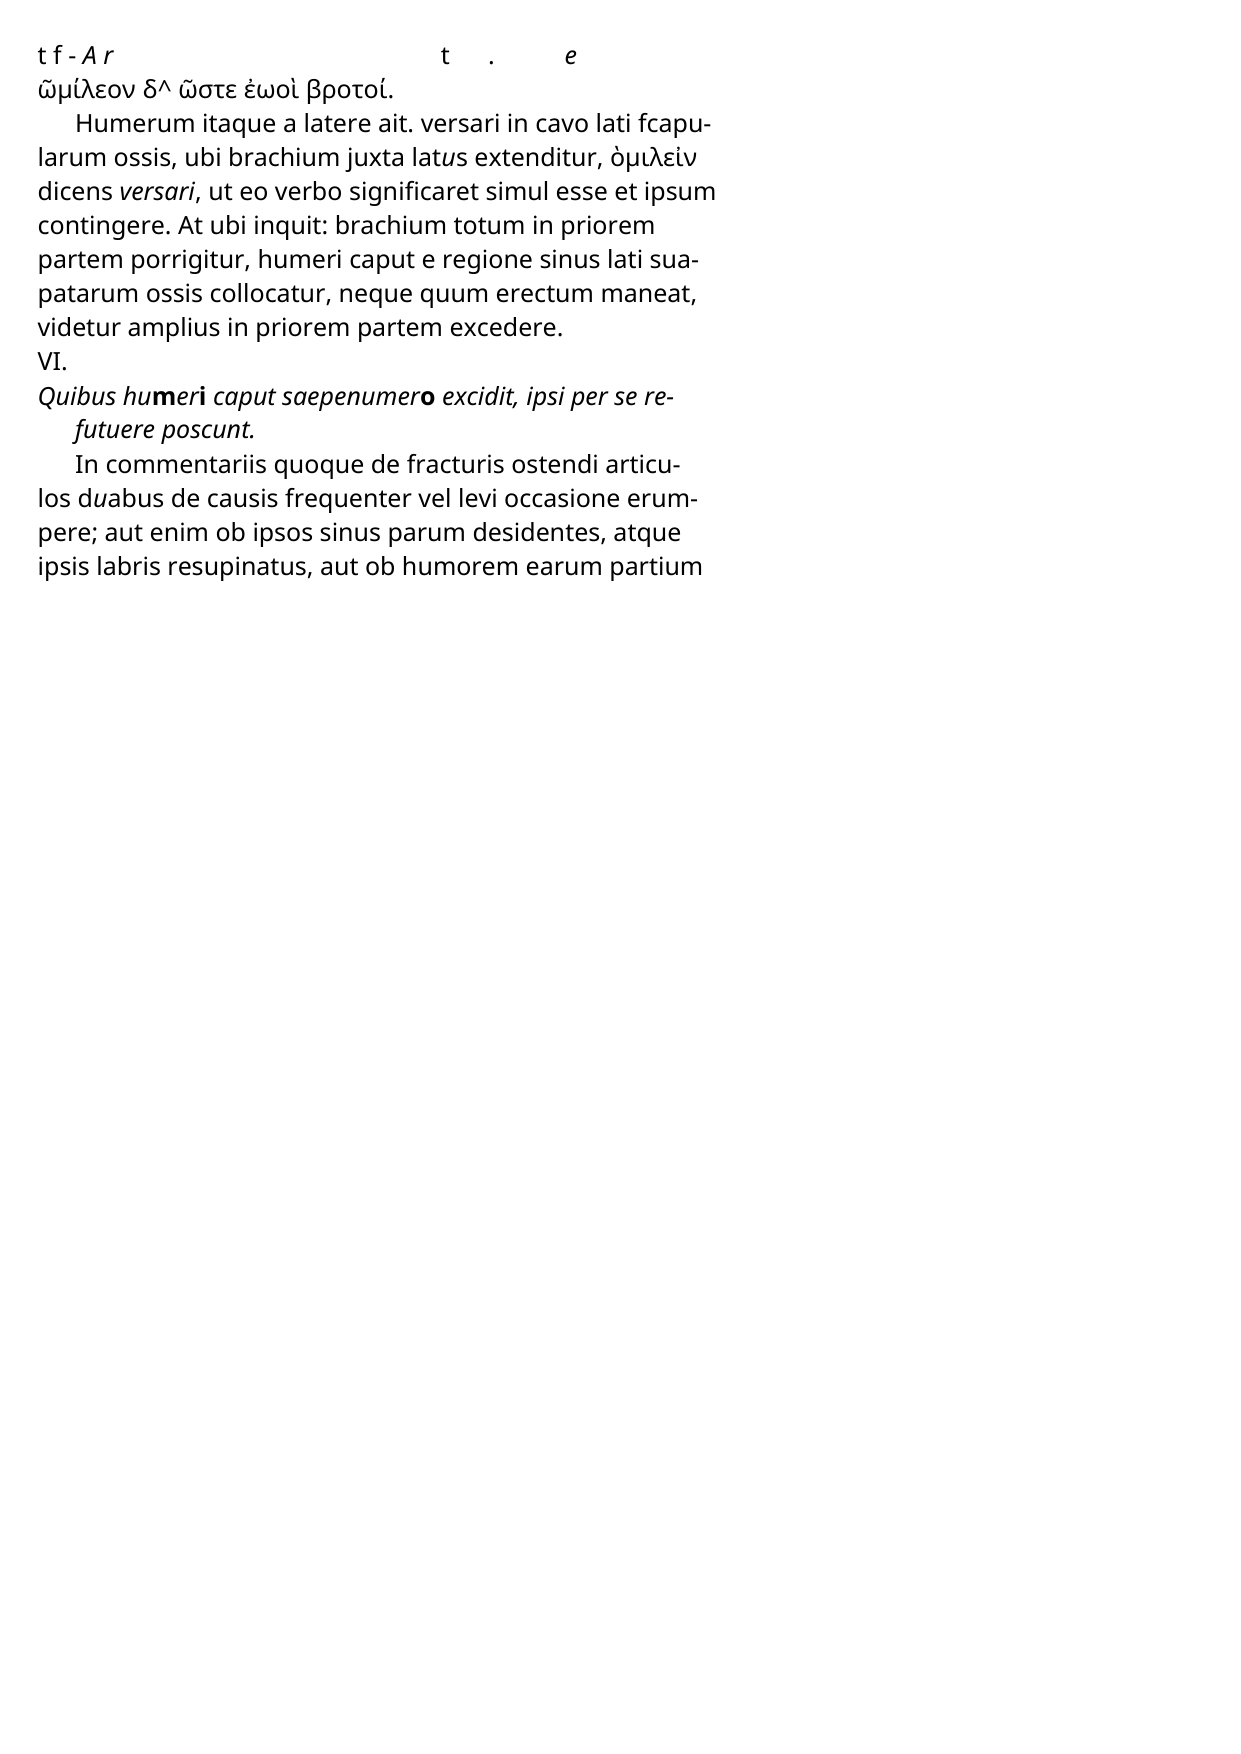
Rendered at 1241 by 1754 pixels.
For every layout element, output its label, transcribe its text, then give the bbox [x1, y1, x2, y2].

text VI. [37, 344, 1203, 378]
text Quibus humeri caput saepenumero excidit, ipsi per se re- futuere poscunt. [37, 378, 1203, 446]
text ῶμίλεον δ^ ῶστε ἐωοὶ βροτοί. [37, 72, 1203, 106]
text In commentariis quoque de fracturis ostendi articu- los duabus de causis frequenter vel levi occasione erum- pere; aut enim ob ipsos sinus parum desidentes, atque ipsis labris resupinatus, aut ob humorem earum partium [37, 446, 1203, 582]
text t f - A r t . e [37, 37, 1203, 72]
text Humerum itaque a latere ait. versari in cavo lati fcapu- larum ossis, ubi brachium juxta latus extenditur, ὸμιλεἰν dicens versari, ut eo verbo significaret simul esse et ipsum contingere. At ubi inquit: brachium totum in priorem partem porrigitur, humeri caput e regione sinus lati sua- patarum ossis collocatur, neque quum erectum maneat, videtur amplius in priorem partem excedere. [37, 106, 1203, 344]
